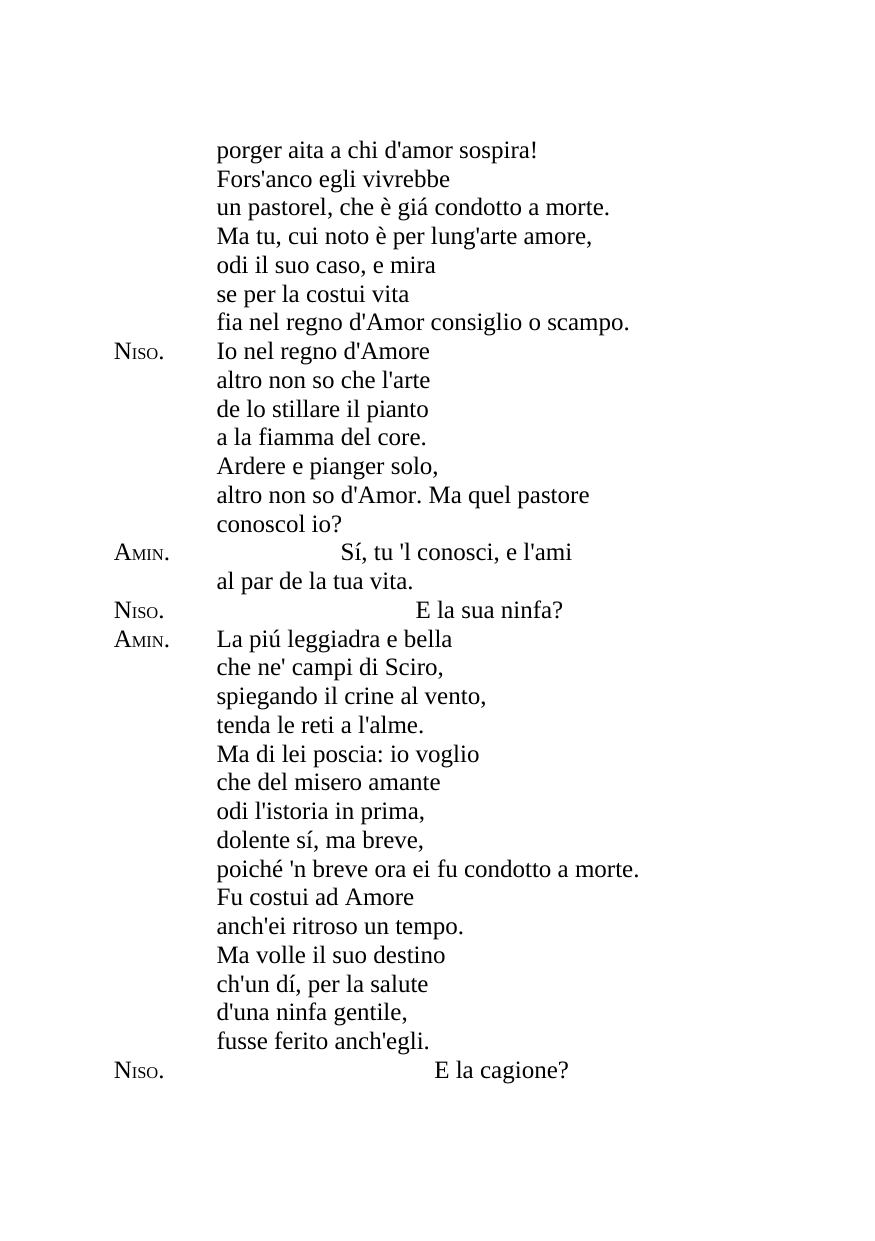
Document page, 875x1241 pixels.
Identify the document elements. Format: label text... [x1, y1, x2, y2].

table_cell E la sua ninfa? [209, 595, 768, 624]
table_cell Niso. [106, 336, 209, 537]
table_cell porger aita a chi d'amor sospira! Fors'anco egli vivrebbe un pastorel, che è giá condotto a morte. Ma tu, cui noto è per lung'arte amore, odi il suo caso, e mira se per la costui vita fia nel regno d'Amor consiglio o scampo. [209, 135, 768, 336]
table_cell Niso. [106, 1055, 209, 1084]
table_cell Amin. [106, 538, 209, 595]
table_cell La piú leggiadra e bella che ne' campi di Sciro, spiegando il crine al vento, tenda le reti a l'alme. Ma di lei poscia: io voglio che del misero amante odi l'istoria in prima, dolente sí, ma breve, poiché 'n breve ora ei fu condotto a morte. Fu costui ad Amore anch'ei ritroso un tempo. Ma volle il suo destino ch'un dí, per la salute d'una ninfa gentile, fusse ferito anch'egli. [209, 624, 768, 1055]
table_cell Niso. [106, 595, 209, 624]
table_cell Sí, tu 'l conosci, e l'ami al par de la tua vita. [209, 538, 768, 595]
table_cell [106, 135, 209, 336]
table_cell Io nel regno d'Amore altro non so che l'arte de lo stillare il pianto a la fiamma del core. Ardere e pianger solo, altro non so d'Amor. Ma quel pastore conoscol io? [209, 336, 768, 537]
table_cell Amin. [106, 624, 209, 1055]
table_cell E la cagione? [209, 1055, 768, 1084]
